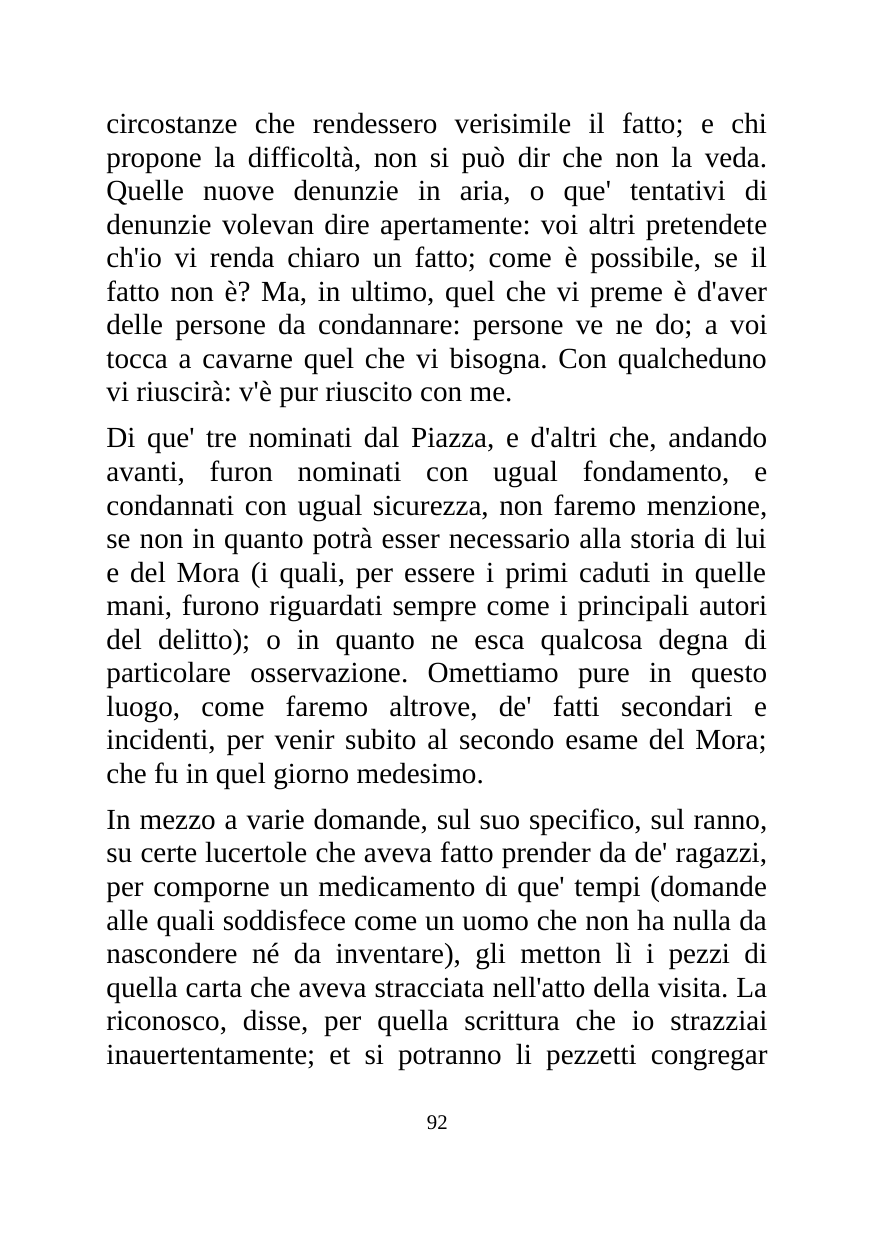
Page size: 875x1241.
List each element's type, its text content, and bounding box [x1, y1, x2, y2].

text In mezzo a varie domande, sul suo specifico, sul ranno, su certe lucertole che aveva fatto prender da de' ragazzi, per comporne un medicamento di que' tempi (domande alle quali soddisfece come un uomo che non ha nulla da nascondere né da inventare), gli metton lì i pezzi di quella carta che aveva stracciata nell'atto della visita. La riconosco, disse, per quella scrittura che io strazziai inauertentamente; et si potranno li pezzetti congregar [106, 802, 768, 1070]
text Di que' tre nominati dal Piazza, e d'altri che, andando avanti, furon nominati con ugual fondamento, e condannati con ugual sicurezza, non faremo menzione, se non in quanto potrà esser necessario alla storia di lui e del Mora (i quali, per essere i primi caduti in quelle mani, furono riguardati sempre come i principali autori del delitto); o in quanto ne esca qualcosa degna di particolare osservazione. Omettiamo pure in questo luogo, come faremo altrove, de' fatti secondari e incidenti, per venir subito al secondo esame del Mora; che fu in quel giorno medesimo. [106, 421, 768, 789]
text circostanze che rendessero verisimile il fatto; e chi propone la difficoltà, non si può dir che non la veda. Quelle nuove denunzie in aria, o que' tentativi di denunzie volevan dire apertamente: voi altri pretendete ch'io vi renda chiaro un fatto; come è possibile, se il fatto non è? Ma, in ultimo, quel che vi preme è d'aver delle persone da condannare: persone ve ne do; a voi tocca a cavarne quel che vi bisogna. Con qualcheduno vi riuscirà: v'è pur riuscito con me. [106, 106, 768, 408]
